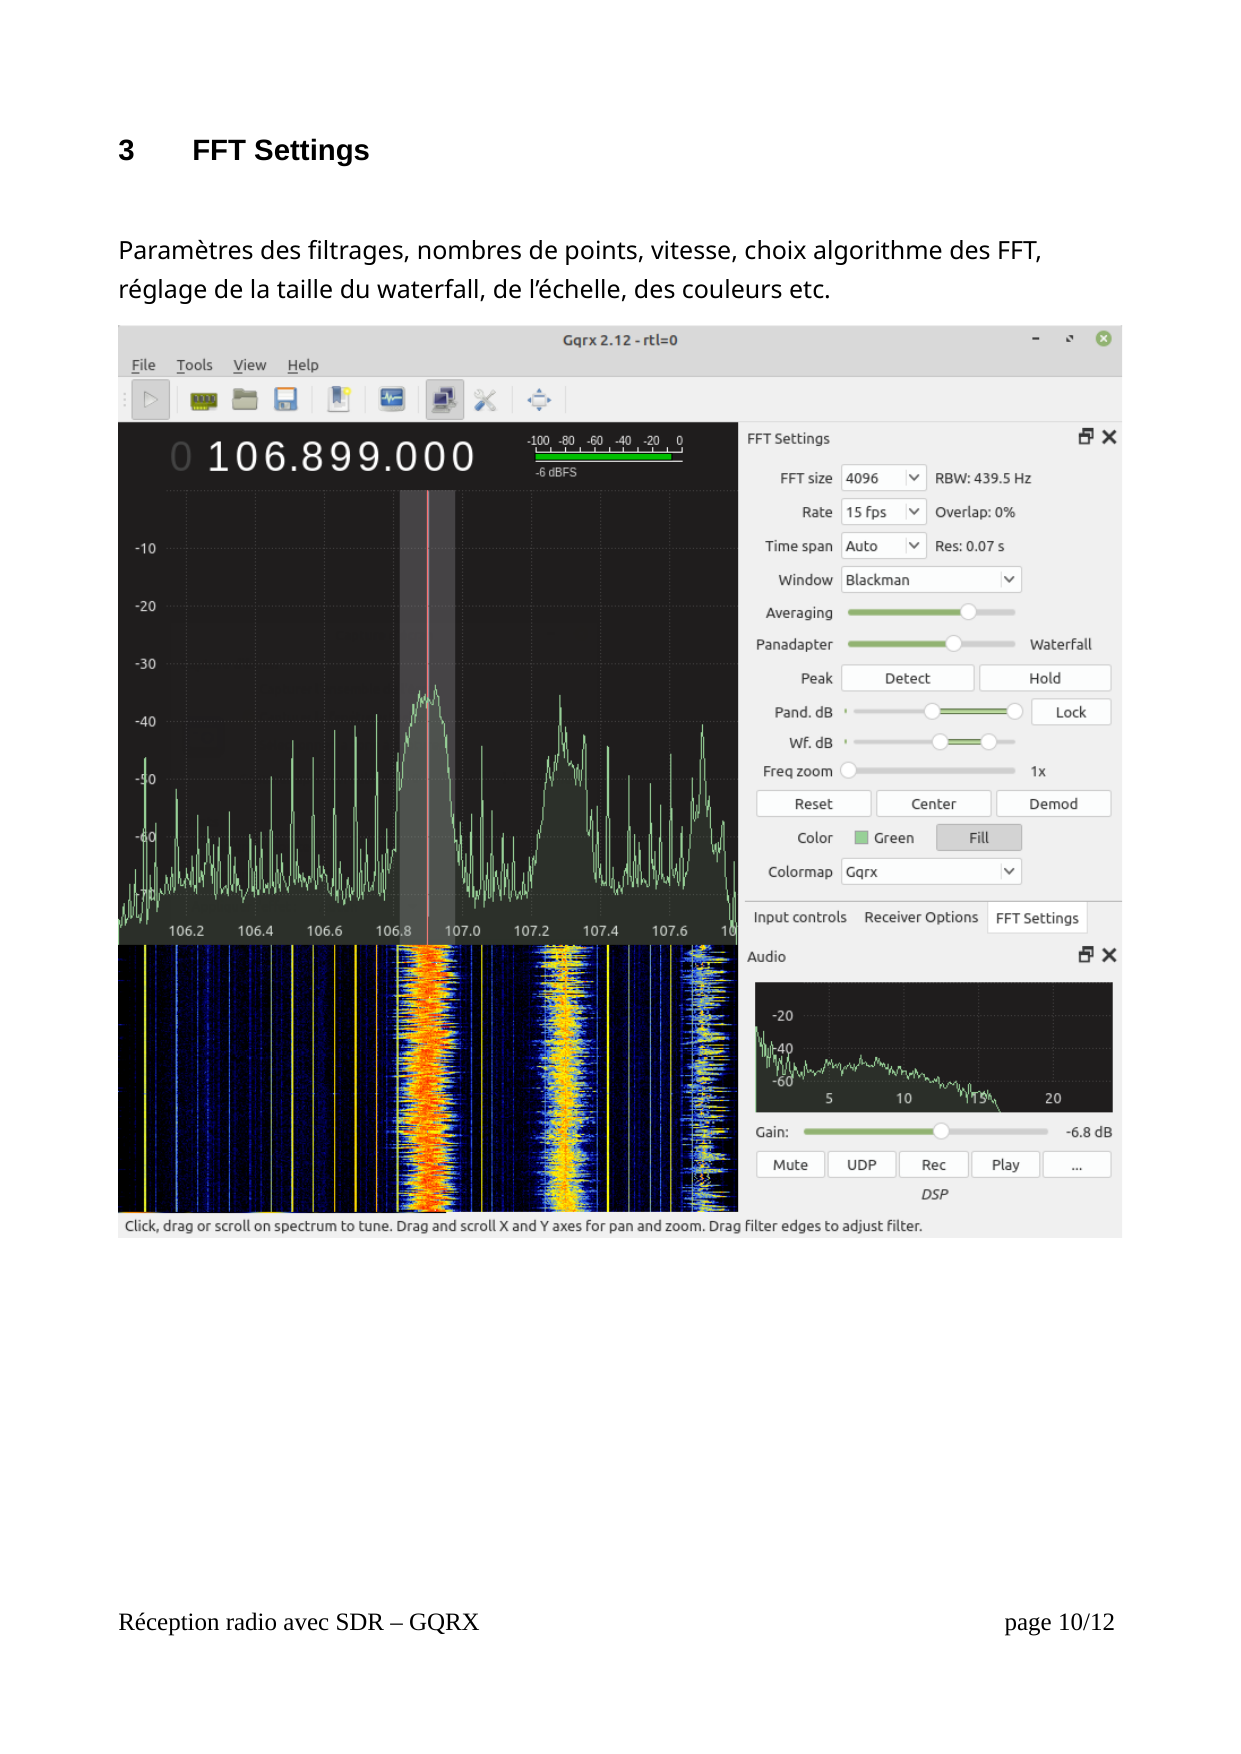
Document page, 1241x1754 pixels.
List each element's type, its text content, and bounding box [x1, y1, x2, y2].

picture [118, 325, 1123, 1238]
text Paramètres des filtrages, nombres de points, vitesse, choix algorithme des FFT, réglage de la taille du waterfall, de l’échelle, des couleurs etc. [118, 233, 1122, 306]
subtitle FFT Settings [118, 133, 1122, 166]
